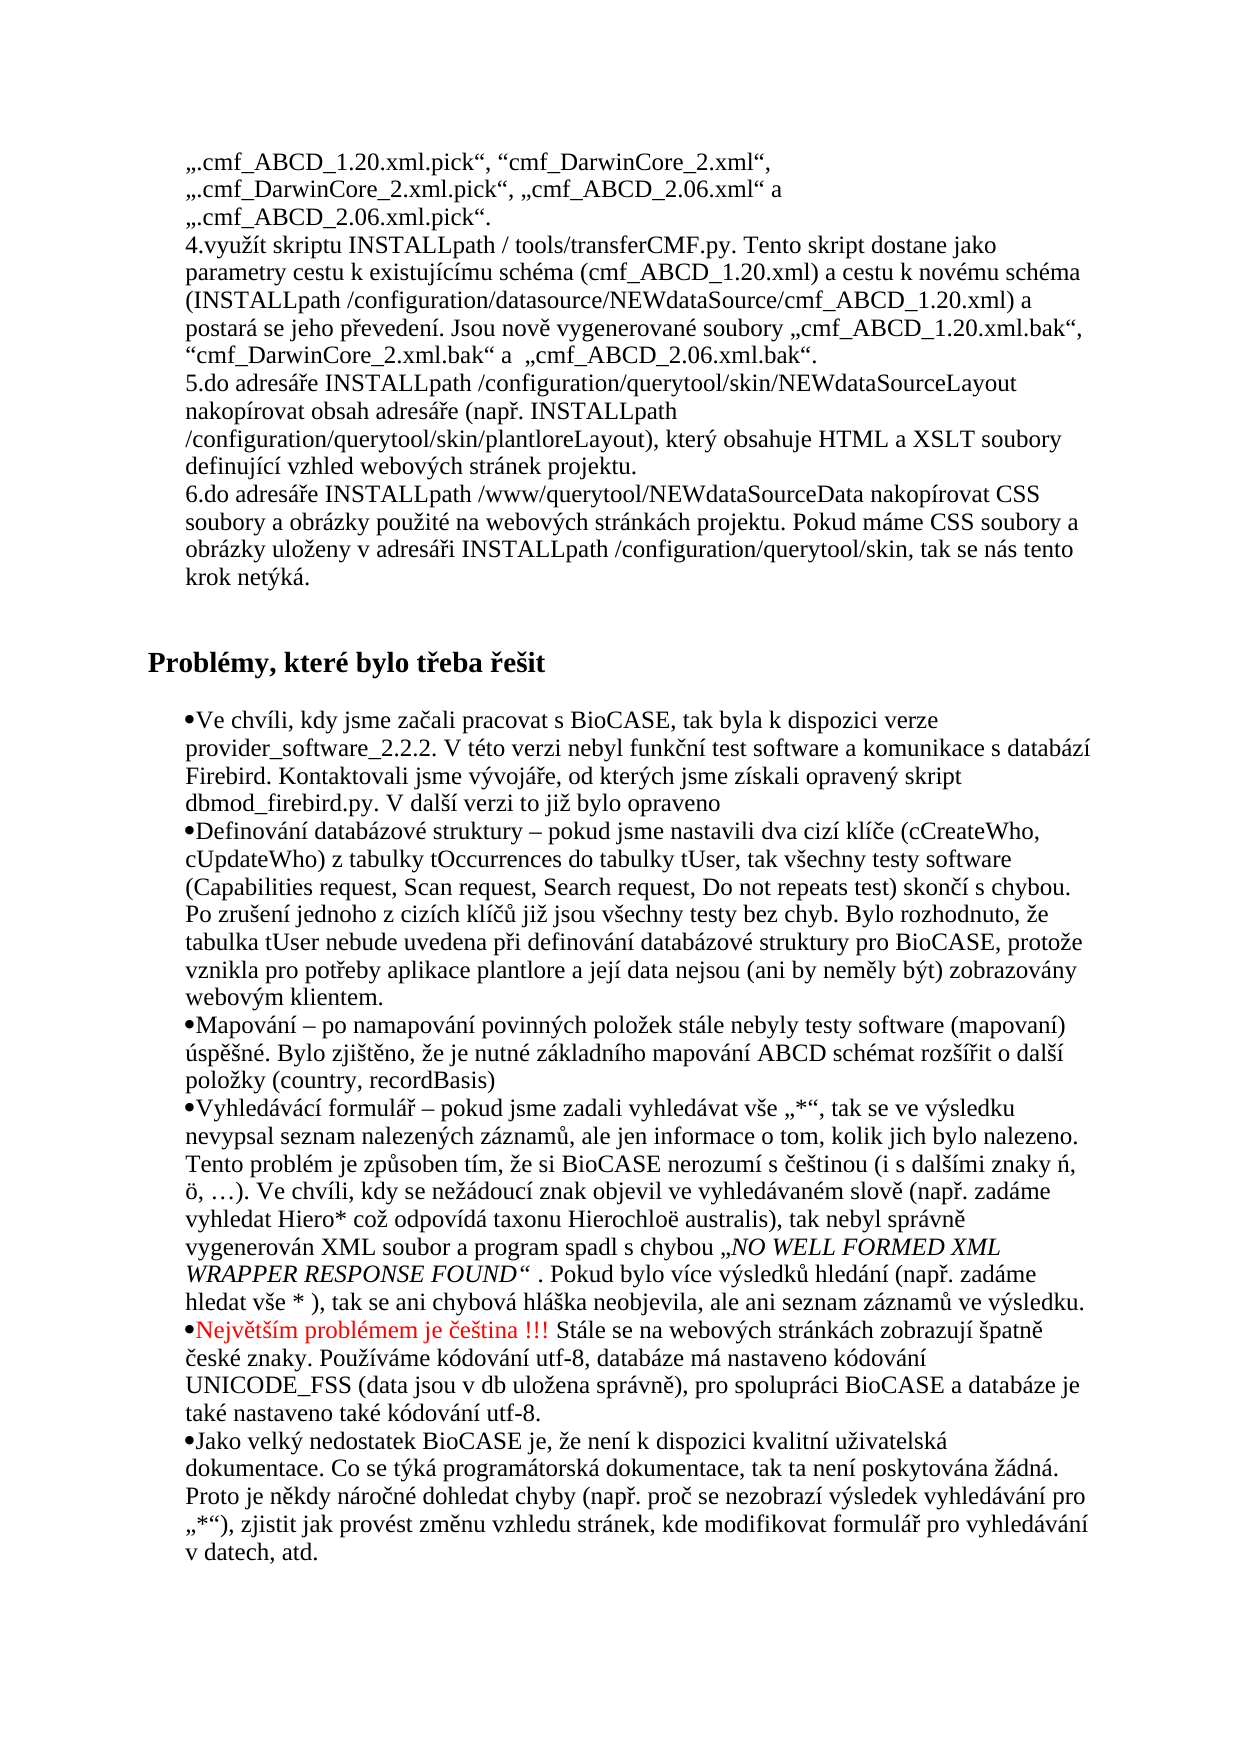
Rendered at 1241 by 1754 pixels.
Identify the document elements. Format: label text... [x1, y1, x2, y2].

list využít skriptu INSTALLpath / tools/transferCMF.py. Tento skript dostane jako parametry cestu k existujícímu schéma (cmf_ABCD_1.20.xml) a cestu k novému schéma (INSTALLpath /configuration/datasource/NEWdataSource/cmf_ABCD_1.20.xml) a postará se jeho převedení. Jsou nově vygenerované soubory „cmf_ABCD_1.20.xml.bak“, “cmf_DarwinCore_2.xml.bak“ a „cmf_ABCD_2.06.xml.bak“. [185, 231, 1092, 369]
list Mapování – po namapování povinných položek stále nebyly testy software (mapovaní) úspěšné. Bylo zjištěno, že je nutné základního mapování ABCD schémat rozšířit o další položky (country, recordBasis) [185, 1011, 1092, 1094]
list Ve chvíli, kdy jsme začali pracovat s BioCASE, tak byla k dispozici verze provider_software_2.2.2. V této verzi nebyl funkční test software a komunikace s databází Firebird. Kontaktovali jsme vývojáře, od kterých jsme získali opravený skript dbmod_firebird.py. V další verzi to již bylo opraveno [185, 706, 1092, 817]
list Jako velký nedostatek BioCASE je, že není k dispozici kvalitní uživatelská dokumentace. Co se týká programátorská dokumentace, tak ta není poskytována žádná. Proto je někdy náročné dohledat chyby (např. proč se nezobrazí výsledek vyhledávání pro „*“), zjistit jak provést změnu vzhledu stránek, kde modifikovat formulář pro vyhledávání v datech, atd. [185, 1427, 1092, 1565]
list do adresáře INSTALLpath /www/querytool/NEWdataSourceData nakopírovat CSS soubory a obrázky použité na webových stránkách projektu. Pokud máme CSS soubory a obrázky uloženy v adresáři INSTALLpath /configuration/querytool/skin, tak se nás tento krok netýká. [185, 480, 1092, 591]
list Vyhledávácí formulář – pokud jsme zadali vyhledávat vše „*“, tak se ve výsledku nevypsal seznam nalezených záznamů, ale jen informace o tom, kolik jich bylo nalezeno. Tento problém je způsoben tím, že si BioCASE nerozumí s češtinou (i s dalšími znaky ń, ö, …). Ve chvíli, kdy se nežádoucí znak objevil ve vyhledávaném slově (např. zadáme vyhledat Hiero* což odpovídá taxonu Hierochloë australis), tak nebyl správně vygenerován XML soubor a program spadl s chybou „NO WELL FORMED XML WRAPPER RESPONSE FOUND“ . Pokud bylo více výsledků hledání (např. zadáme hledat vše * ), tak se ani chybová hláška neobjevila, ale ani seznam záznamů ve výsledku. [185, 1094, 1092, 1316]
list Definování databázové struktury – pokud jsme nastavili dva cizí klíče (cCreateWho, cUpdateWho) z tabulky tOccurrences do tabulky tUser, tak všechny testy software (Capabilities request, Scan request, Search request, Do not repeats test) skončí s chybou. Po zrušení jednoho z cizích klíčů již jsou všechny testy bez chyb. Bylo rozhodnuto, že tabulka tUser nebude uvedena při definování databázové struktury pro BioCASE, protože vznikla pro potřeby aplikace plantlore a její data nejsou (ani by neměly být) zobrazovány webovým klientem. [185, 817, 1092, 1011]
subtitle Problémy, které bylo třeba řešit [148, 646, 1092, 679]
list Největším problémem je čeština !!! Stále se na webových stránkách zobrazují špatně české znaky. Používáme kódování utf-8, databáze má nastaveno kódování UNICODE_FSS (data jsou v db uložena správně), pro spolupráci BioCASE a databáze je také nastaveno také kódování utf-8. [185, 1316, 1092, 1427]
list „.cmf_ABCD_1.20.xml.pick“, “cmf_DarwinCore_2.xml“, „.cmf_DarwinCore_2.xml.pick“, „cmf_ABCD_2.06.xml“ a „.cmf_ABCD_2.06.xml.pick“. [185, 148, 1092, 231]
list do adresáře INSTALLpath /configuration/querytool/skin/NEWdataSourceLayout nakopírovat obsah adresáře (např. INSTALLpath /configuration/querytool/skin/plantloreLayout), který obsahuje HTML a XSLT soubory definující vzhled webových stránek projektu. [185, 369, 1092, 480]
